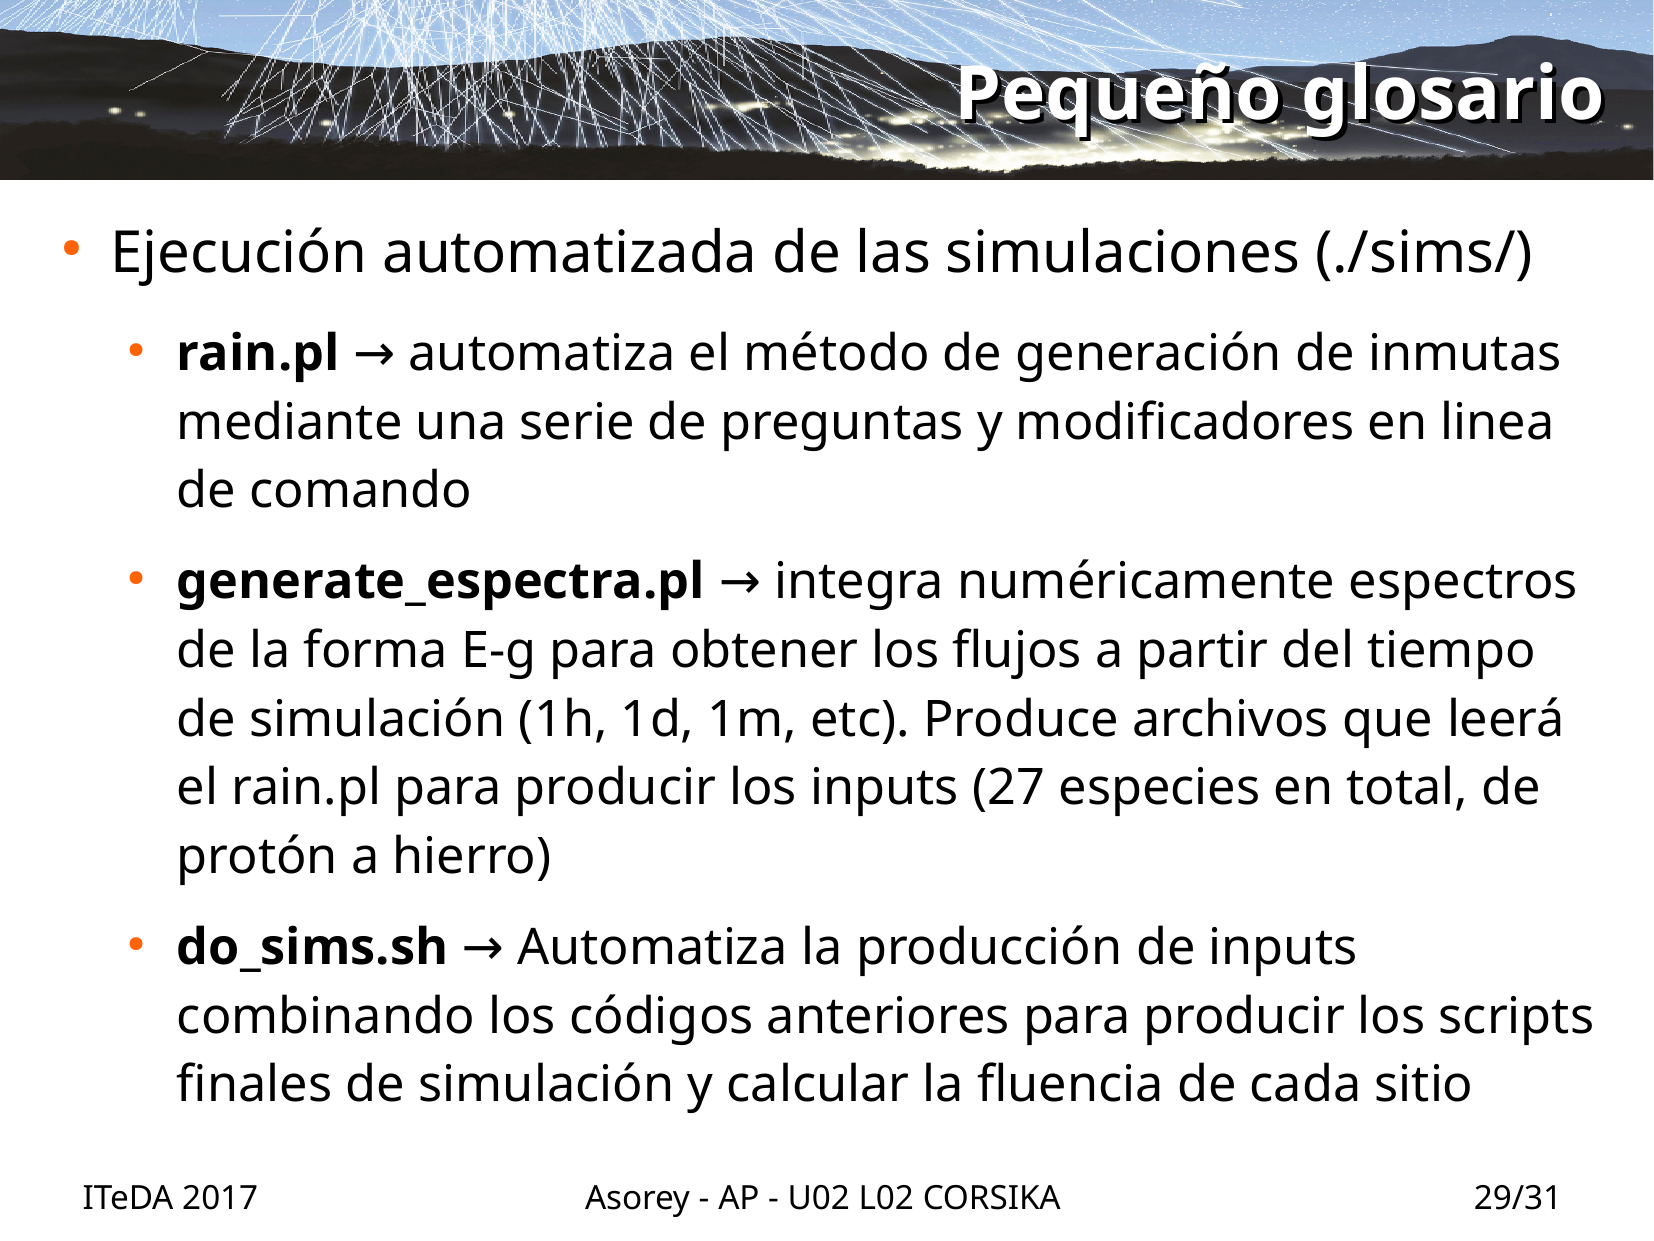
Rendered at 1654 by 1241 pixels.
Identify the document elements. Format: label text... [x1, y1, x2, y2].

picture [0, 0, 1654, 180]
title Pequeño glosario [45, 15, 1606, 166]
list Ejecución automatizada de las simulaciones (./sims/) rain.pl → automatiza el método de generación de inmutas mediante una serie de preguntas y modificadores en linea de comando generate_espectra.pl → integra numéricamente espectros de la forma E-g para obtener los flujos a partir del tiempo de simulación (1h, 1d, 1m, etc). Produce archivos que leerá el rain.pl para producir los inputs (27 especies en total, de protón a hierro) do_sims.sh → Automatiza la producción de inputs combinando los códigos anteriores para producir los scripts finales de simulación y calcular la fluencia de cada sitio [45, 210, 1606, 1156]
